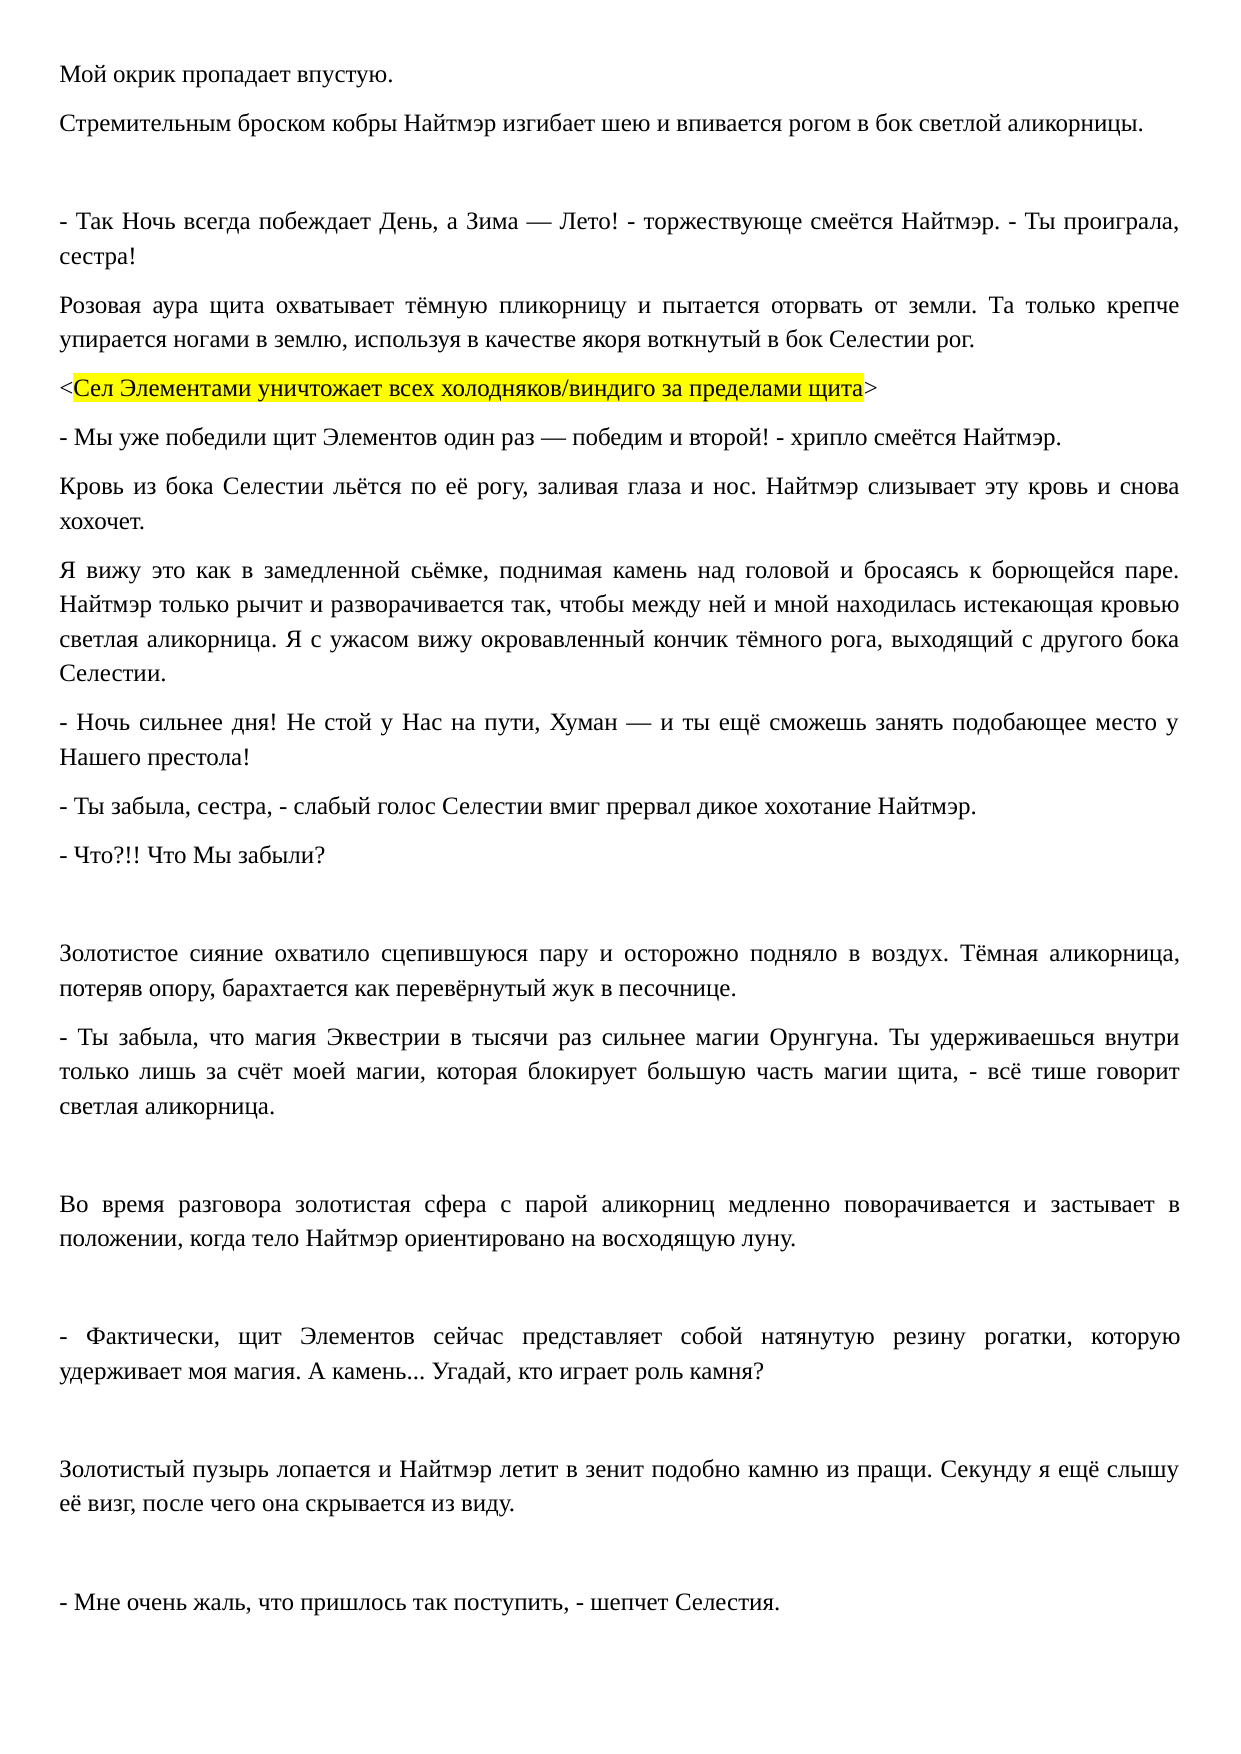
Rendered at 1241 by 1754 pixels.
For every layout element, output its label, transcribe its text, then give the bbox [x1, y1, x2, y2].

text <Сел Элементами уничтожает всех холодняков/виндиго за пределами щита> [59, 373, 1181, 402]
text Я вижу это как в замедленной сьёмке, поднимая камень над головой и бросаясь к борющейся паре. Найтмэр только рычит и разворачивается так, чтобы между ней и мной находилась истекающая кровью светлая аликорница. Я с ужасом вижу окровавленный кончик тёмного рога, выходящий с другого бока Селестии. [59, 555, 1181, 687]
text Золотистый пузырь лопается и Найтмэр летит в зенит подобно камню из пращи. Секунду я ещё слышу её визг, после чего она скрывается из виду. [59, 1454, 1181, 1517]
text Розовая аура щита охватывает тёмную пликорницу и пытается оторвать от земли. Та только крепче упирается ногами в землю, используя в качестве якоря воткнутый в бок Селестии рог. [59, 290, 1181, 353]
text - Ты забыла, что магия Эквестрии в тысячи раз сильнее магии Орунгуна. Ты удерживаешься внутри только лишь за счёт моей магии, которая блокирует большую часть магии щита, - всё тише говорит светлая аликорница. [59, 1022, 1181, 1119]
text - Так Ночь всегда побеждает День, а Зима — Лето! - торжествующе смеётся Найтмэр. - Ты проиграла, сестра! [59, 206, 1181, 269]
text - Мне очень жаль, что пришлось так поступить, - шепчет Селестия. [59, 1587, 1181, 1615]
text Кровь из бока Селестии льётся по её рогу, заливая глаза и нос. Найтмэр слизывает эту кровь и снова хохочет. [59, 471, 1181, 535]
text Мой окрик пропадает впустую. [59, 59, 1181, 88]
text Золотистое сияние охватило сцепившуюся пару и осторожно подняло в воздух. Тёмная аликорница, потеряв опору, барахтается как перевёрнутый жук в песочнице. [59, 938, 1181, 1001]
text Стремительным броском кобры Найтмэр изгибает шею и впивается рогом в бок светлой аликорницы. [59, 108, 1181, 137]
text - Фактически, щит Элементов сейчас представляет собой натянутую резину рогатки, которую удерживает моя магия. А камень... Угадай, кто играет роль камня? [59, 1321, 1181, 1385]
text - Ты забыла, сестра, - слабый голос Селестии вмиг прервал дикое хохотание Найтмэр. [59, 791, 1181, 820]
text Во время разговора золотистая сфера с парой аликорниц медленно поворачивается и застывает в положении, когда тело Найтмэр ориентировано на восходящую луну. [59, 1189, 1181, 1252]
text - Ночь сильнее дня! Не стой у Нас на пути, Хуман — и ты ещё сможешь занять подобающее место у Нашего престола! [59, 707, 1181, 771]
text - Мы уже победили щит Элементов один раз — победим и второй! - хрипло смеётся Найтмэр. [59, 422, 1181, 451]
text - Что?!! Что Мы забыли? [59, 840, 1181, 869]
